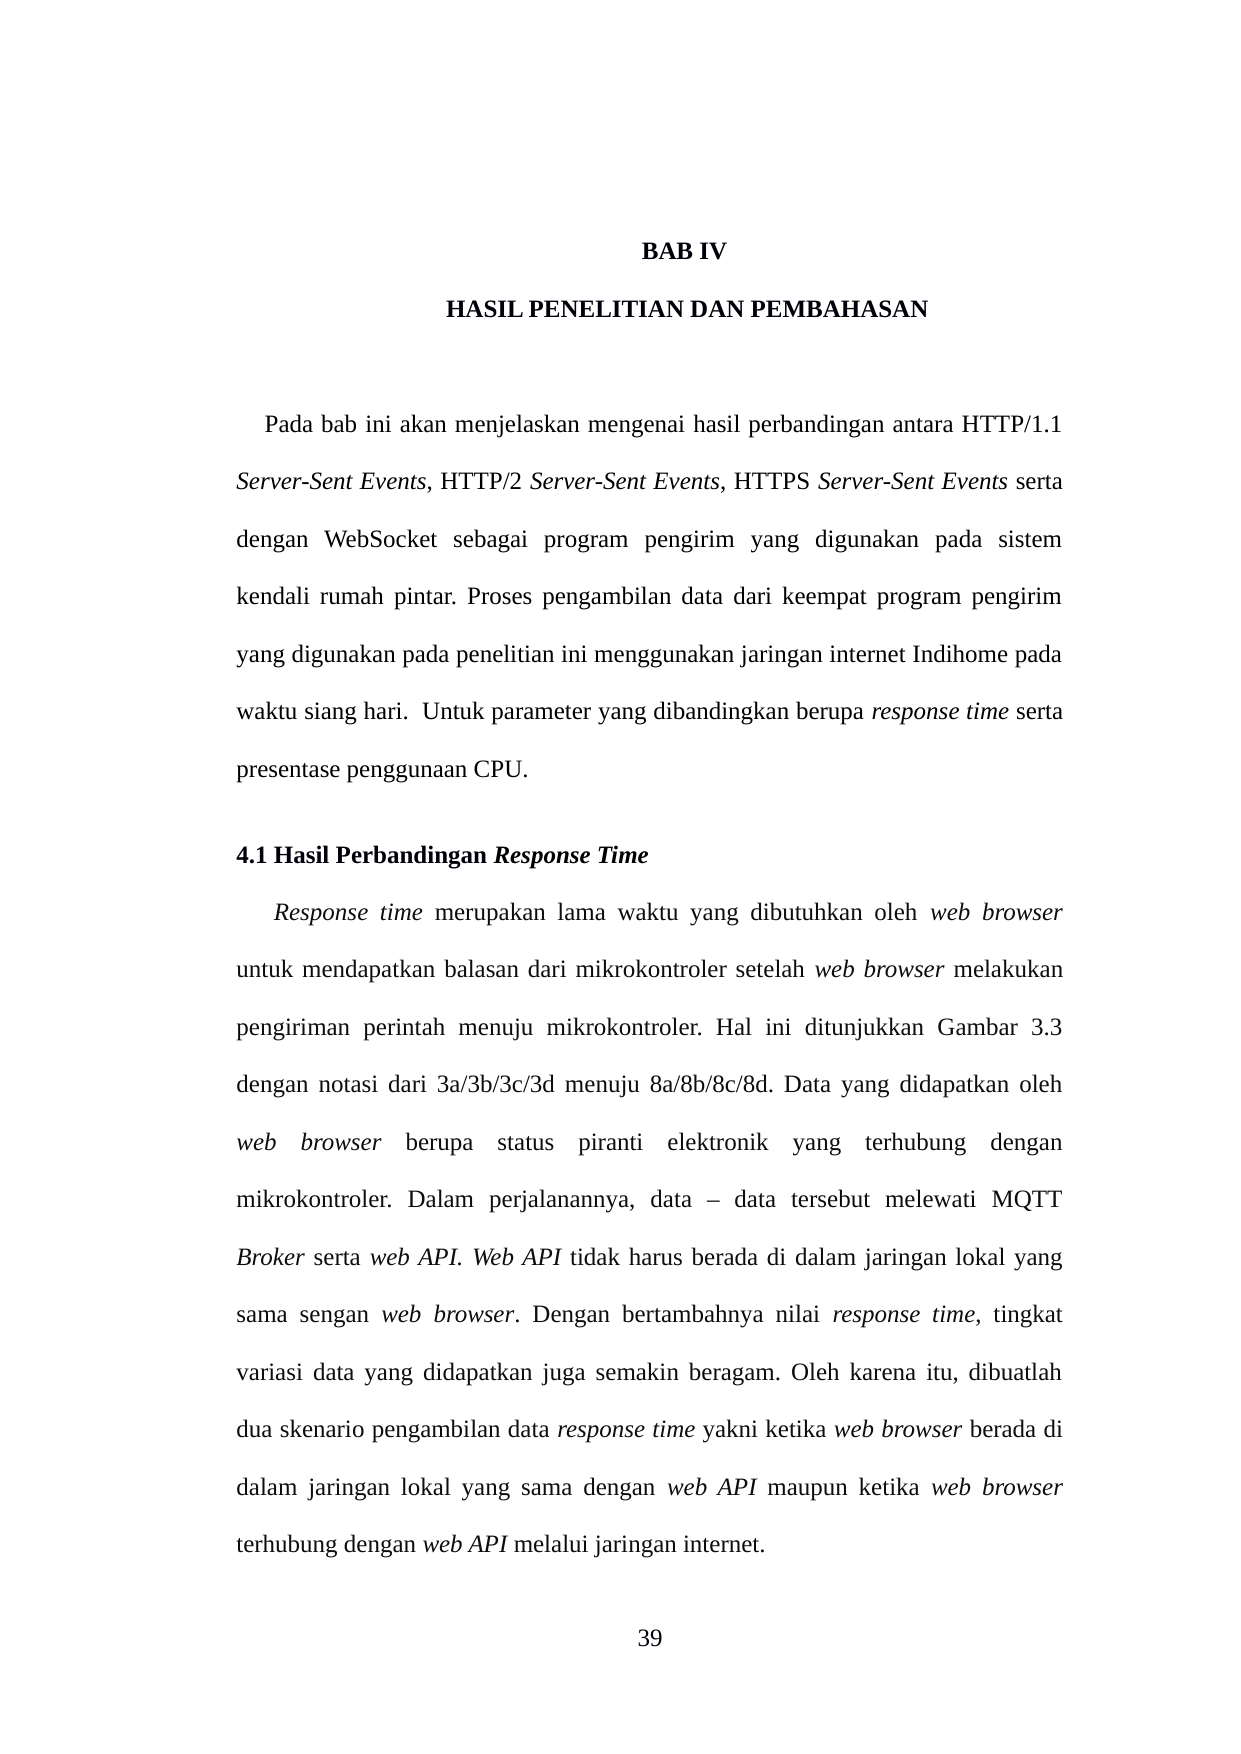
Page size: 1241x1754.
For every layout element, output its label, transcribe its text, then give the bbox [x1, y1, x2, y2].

subtitle BAB IV HASIL PENELITIAN DAN PEMBAHASAN [311, 236, 1063, 322]
text Response time merupakan lama waktu yang dibutuhkan oleh web browser untuk mendapatkan balasan dari mikrokontroler setelah web browser melakukan pengiriman perintah menuju mikrokontroler. Hal ini ditunjukkan Gambar 3.3 dengan notasi dari 3a/3b/3c/3d menuju 8a/8b/8c/8d. Data yang didapatkan oleh web browser berupa status piranti elektronik yang terhubung dengan mikrokontroler. Dalam perjalanannya, data – data tersebut melewati MQTT Broker serta web API. Web API tidak harus berada di dalam jaringan lokal yang sama sengan web browser. Dengan bertambahnya nilai response time, tingkat variasi data yang didapatkan juga semakin beragam. Oleh karena itu, dibuatlah dua skenario pengambilan data response time yakni ketika web browser berada di dalam jaringan lokal yang sama dengan web API maupun ketika web browser terhubung dengan web API melalui jaringan internet. [236, 897, 1063, 1558]
subtitle 4.1 Hasil Perbandingan Response Time [236, 840, 1063, 868]
text Pada bab ini akan menjelaskan mengenai hasil perbandingan antara HTTP/1.1 Server-Sent Events, HTTP/2 Server-Sent Events, HTTPS Server-Sent Events serta dengan WebSocket sebagai program pengirim yang digunakan pada sistem kendali rumah pintar. Proses pengambilan data dari keempat program pengirim yang digunakan pada penelitian ini menggunakan jaringan internet Indihome pada waktu siang hari. Untuk parameter yang dibandingkan berupa response time serta presentase penggunaan CPU. [236, 409, 1063, 782]
